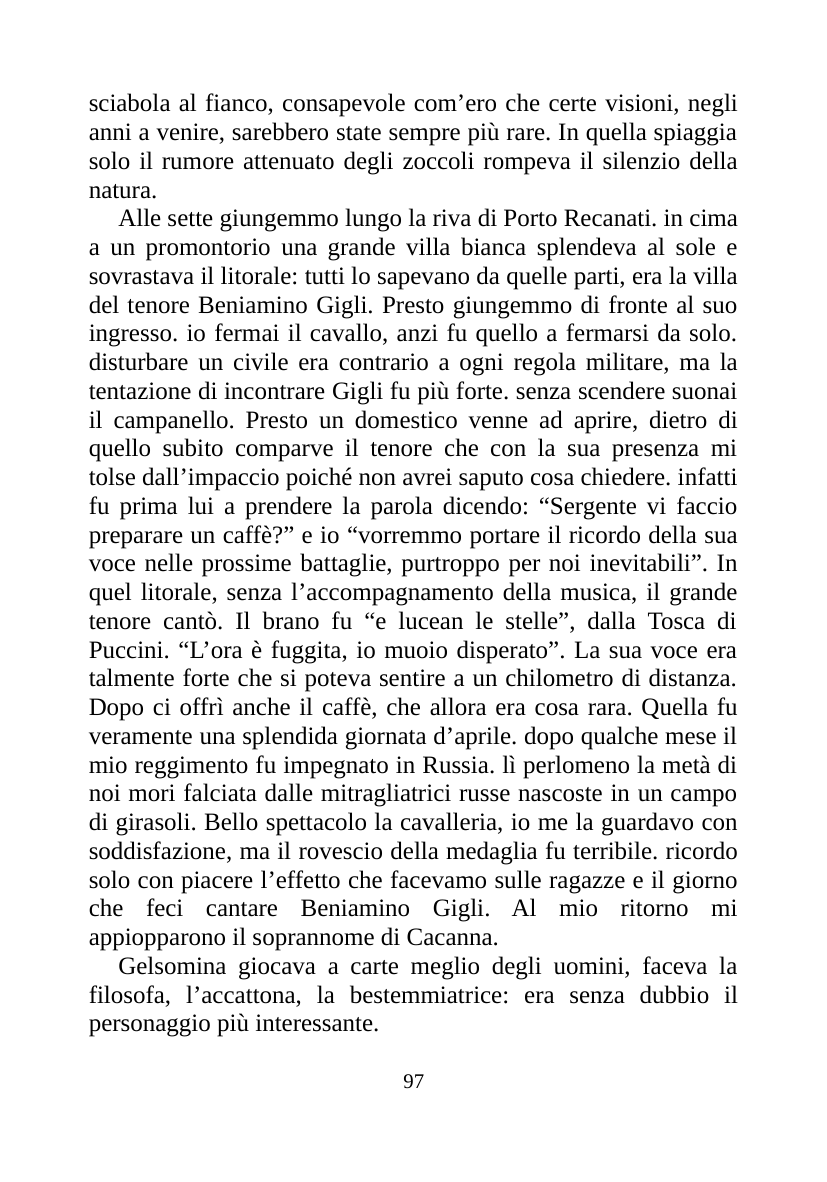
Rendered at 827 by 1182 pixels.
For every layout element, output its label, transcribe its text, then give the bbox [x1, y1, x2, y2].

text Alle sette giungemmo lungo la riva di Porto Recanati. in cima a un promontorio una grande villa bianca splendeva al sole e sovrastava il litorale: tutti lo sapevano da quelle parti, era la villa del tenore Beniamino Gigli. Presto giungemmo di fronte al suo ingresso. io fermai il cavallo, anzi fu quello a fermarsi da solo. disturbare un civile era contrario a ogni regola militare, ma la tentazione di incontrare Gigli fu più forte. senza scendere suonai il campanello. Presto un domestico venne ad aprire, dietro di quello subito comparve il tenore che con la sua presenza mi tolse dall’impaccio poiché non avrei saputo cosa chiedere. infatti fu prima lui a prendere la parola dicendo: “Sergente vi faccio preparare un caffè?” e io “vorremmo portare il ricordo della sua voce nelle prossime battaglie, purtroppo per noi inevitabili”. In quel litorale, senza l’accompagnamento della musica, il grande tenore cantò. Il brano fu “e lucean le stelle”, dalla Tosca di Puccini. “L’ora è fuggita, io muoio disperato”. La sua voce era talmente forte che si poteva sentire a un chilometro di distanza. Dopo ci offrì anche il caffè, che allora era cosa rara. Quella fu veramente una splendida giornata d’aprile. dopo qualche mese il mio reggimento fu impegnato in Russia. lì perlomeno la metà di noi mori falciata dalle mitragliatrici russe nascoste in un campo di girasoli. Bello spettacolo la cavalleria, io me la guardavo con soddisfazione, ma il rovescio della medaglia fu terribile. ricordo solo con piacere l’effetto che facevamo sulle ragazze e il giorno che feci cantare Beniamino Gigli. Al mio ritorno mi appiopparono il soprannome di Cacanna. [88, 203, 738, 951]
text sciabola al fianco, consapevole com’ero che certe visioni, negli anni a venire, sarebbero state sempre più rare. In quella spiaggia solo il rumore attenuato degli zoccoli rompeva il silenzio della natura. [88, 88, 738, 203]
text Gelsomina giocava a carte meglio degli uomini, faceva la filosofa, l’accattona, la bestemmiatrice: era senza dubbio il personaggio più interessante. [88, 951, 738, 1037]
